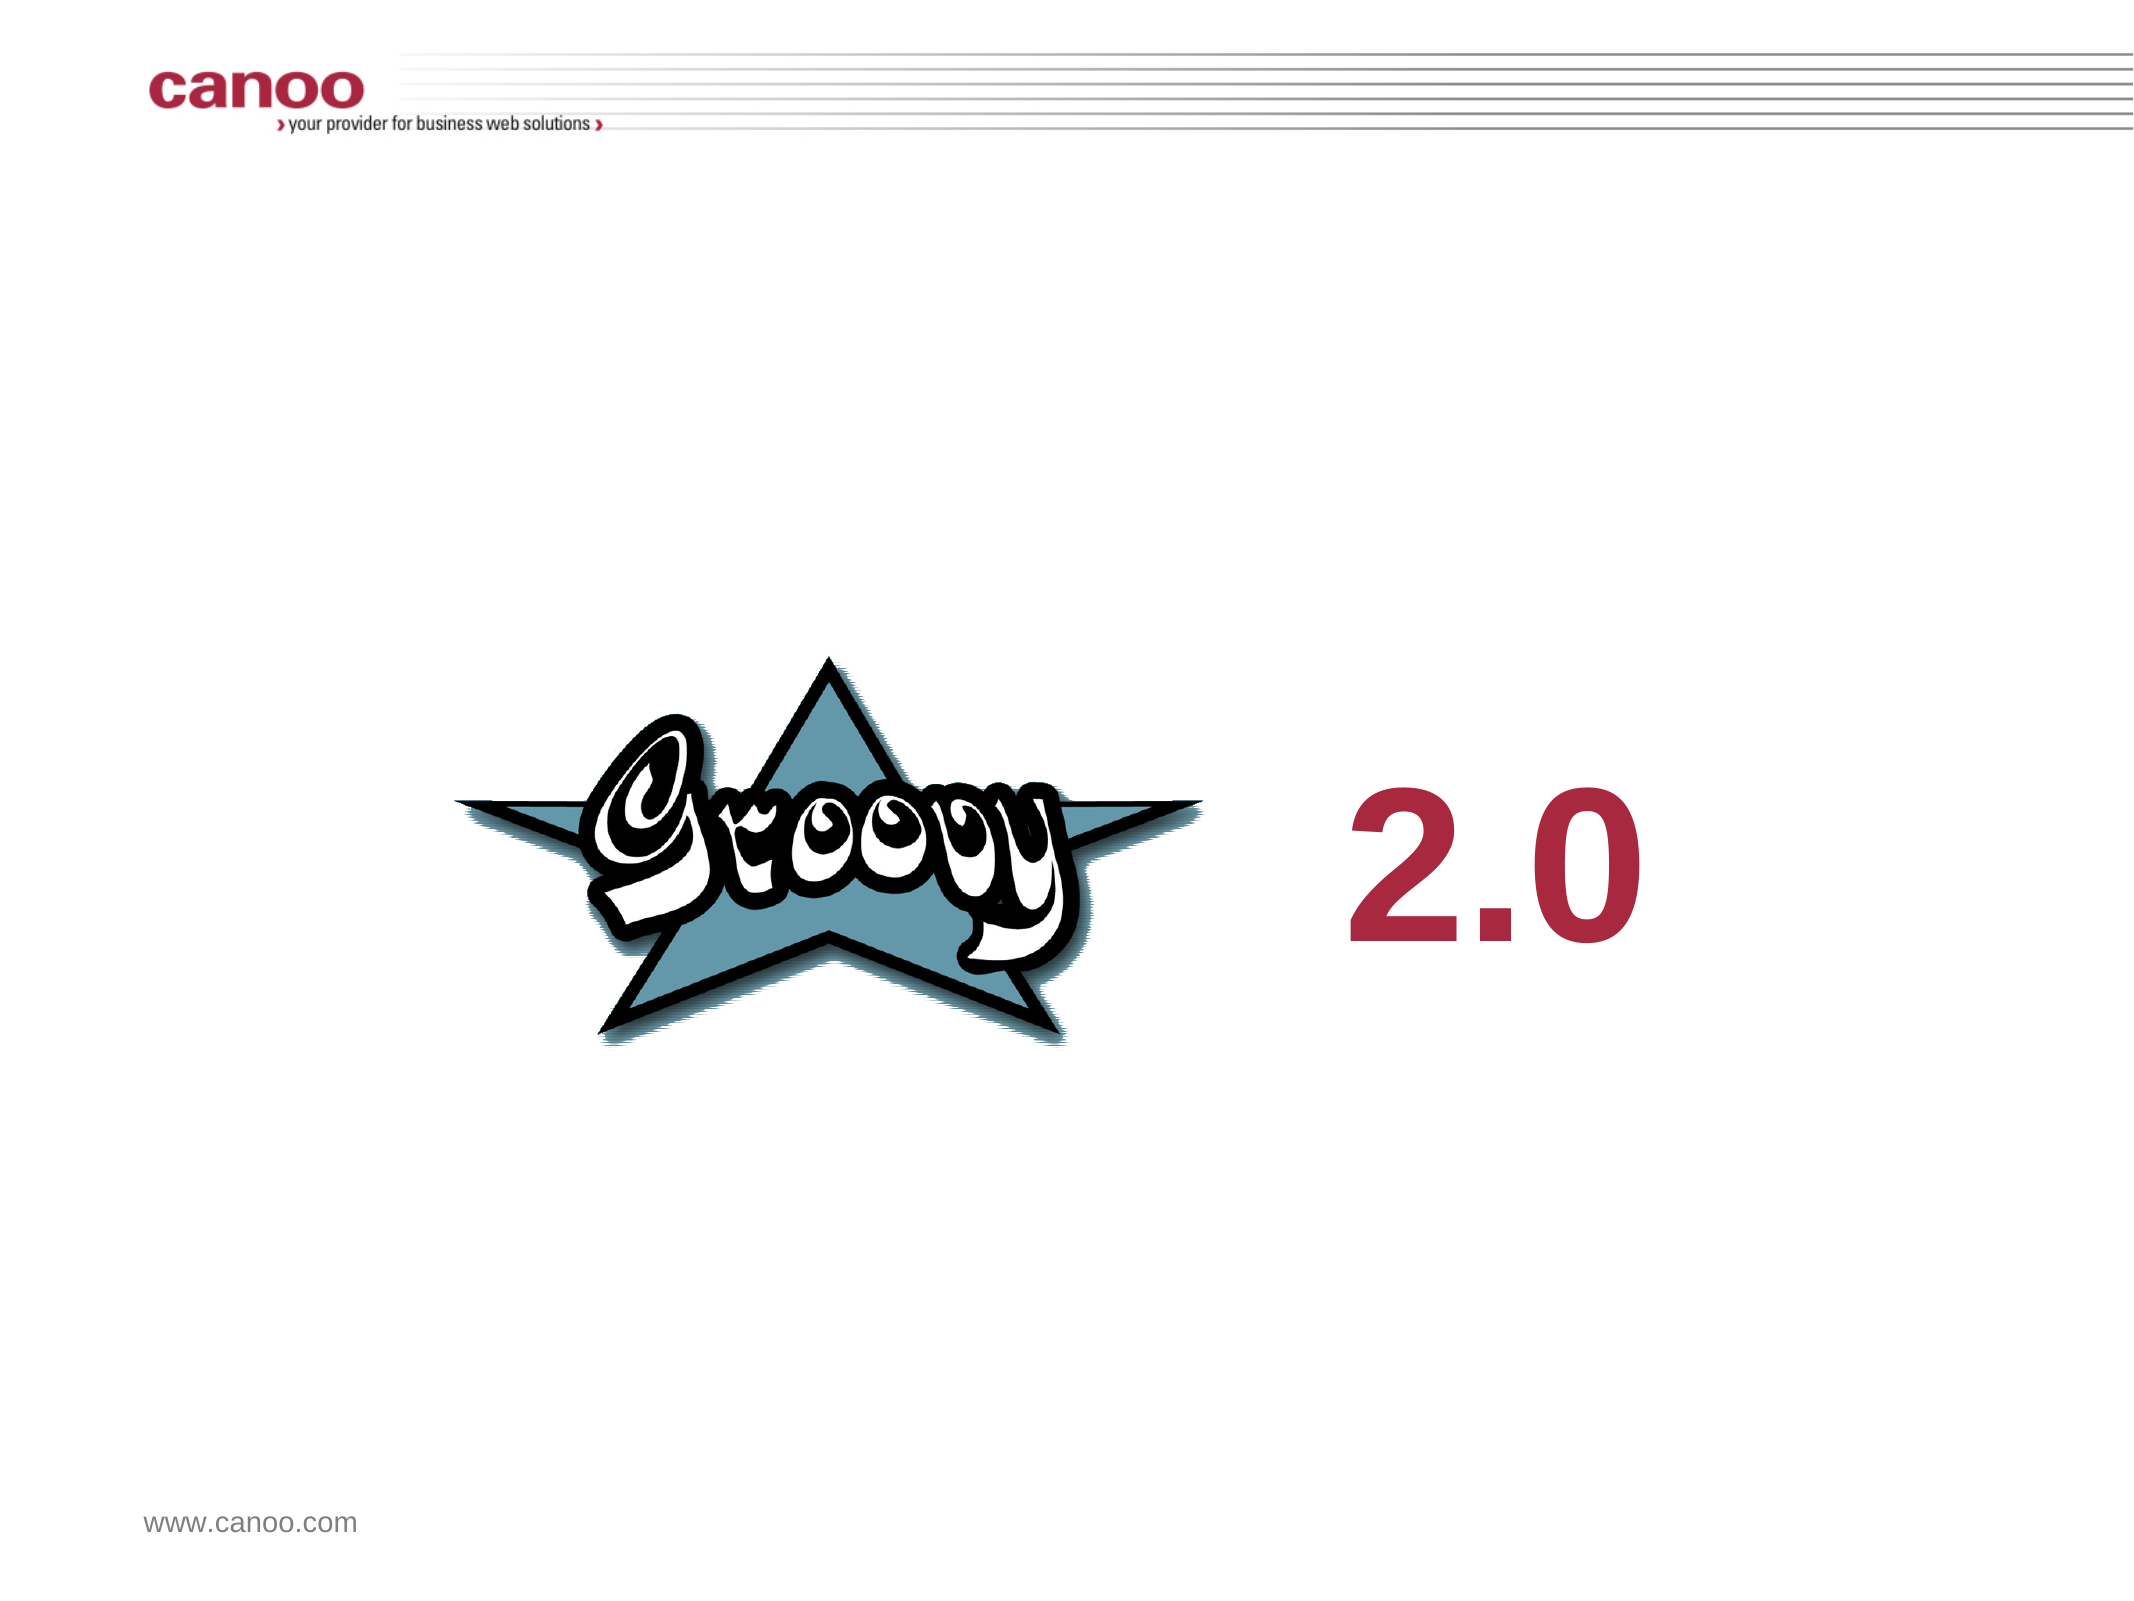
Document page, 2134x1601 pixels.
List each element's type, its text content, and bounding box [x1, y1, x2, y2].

picture [454, 655, 1205, 1051]
title 2.0 [1335, 712, 1688, 994]
picture [0, 21, 2134, 188]
